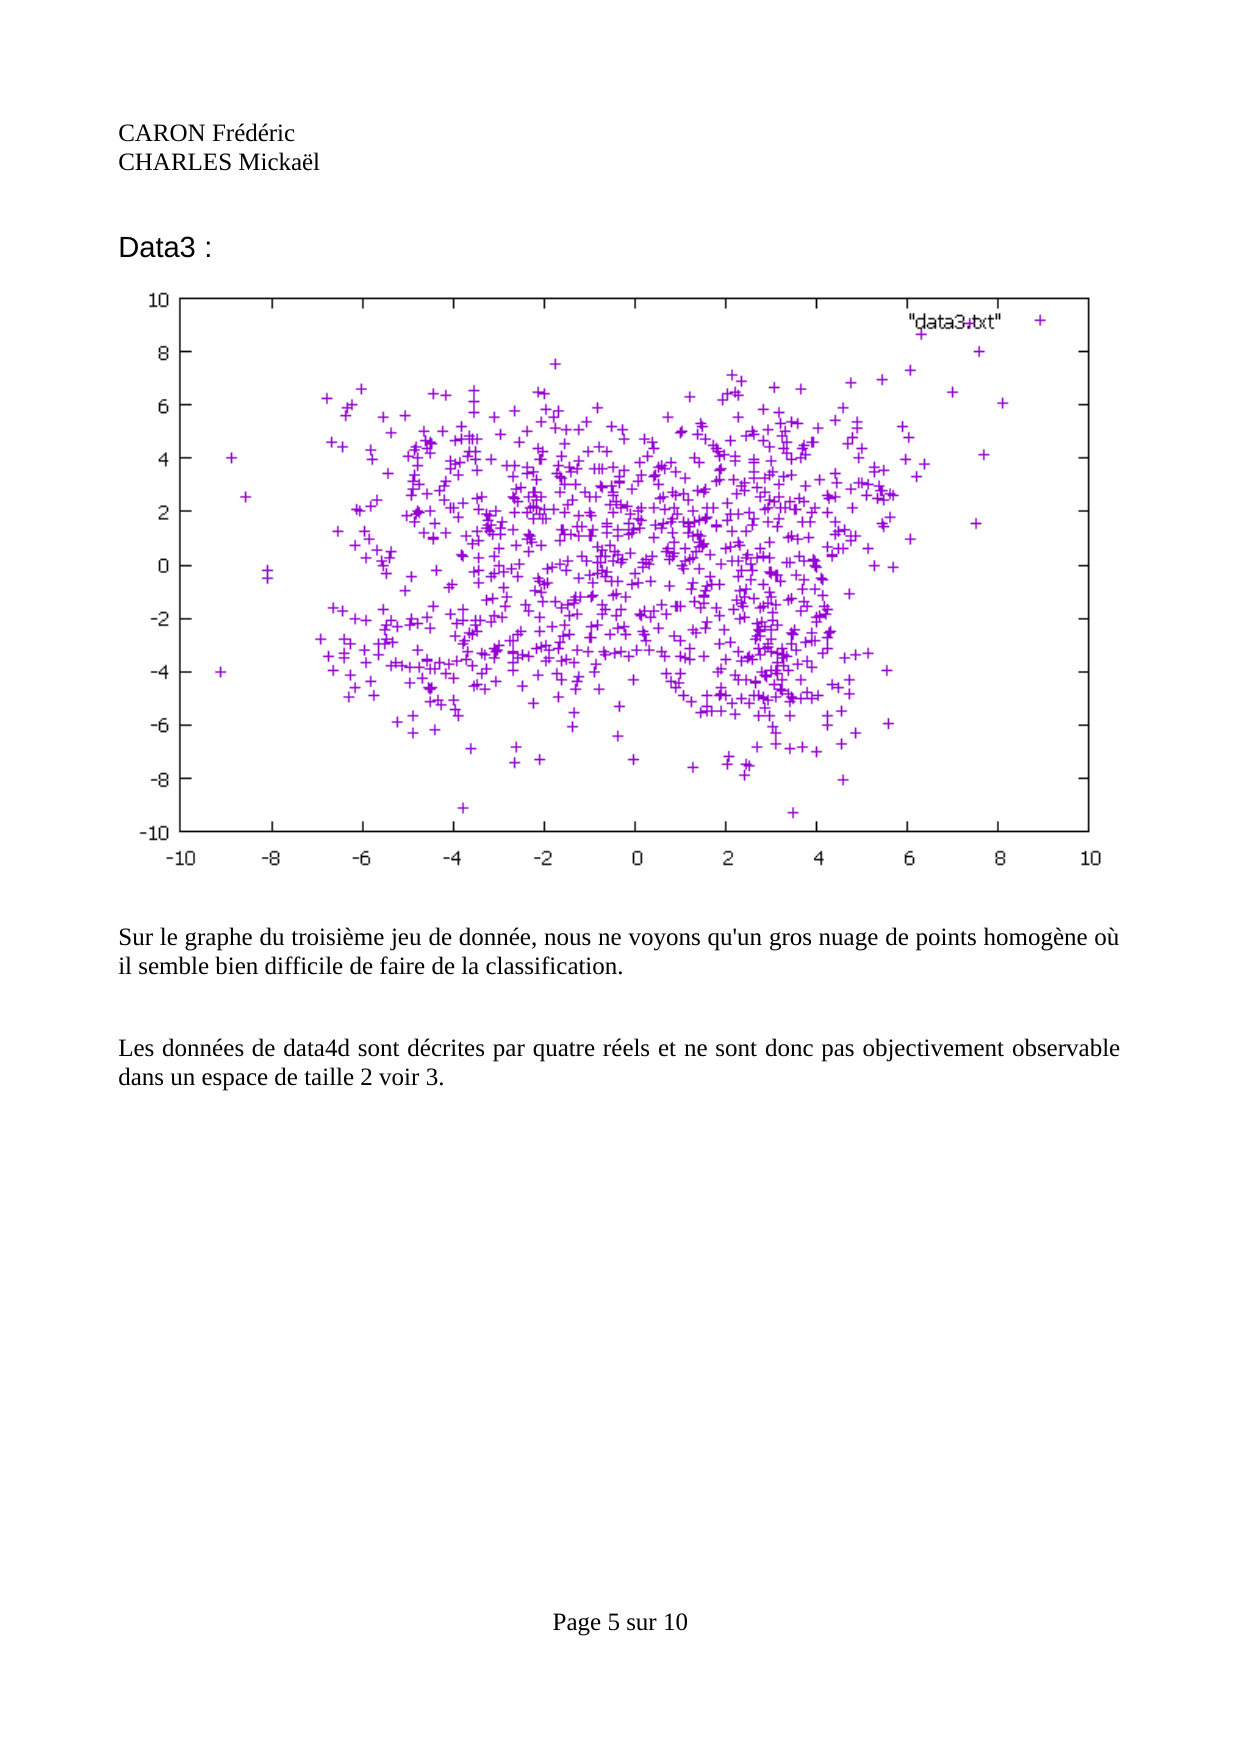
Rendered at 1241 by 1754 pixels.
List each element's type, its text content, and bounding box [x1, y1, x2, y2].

subtitle Data3 : [118, 230, 1122, 264]
text Les données de data4d sont décrites par quatre réels et ne sont donc pas objectivement observable dans un espace de taille 2 voir 3. [118, 1033, 1122, 1091]
text Sur le graphe du troisième jeu de donnée, nous ne voyons qu'un gros nuage de points homogène où il semble bien difficile de faire de la classification. [118, 922, 1122, 979]
picture [120, 276, 1121, 881]
